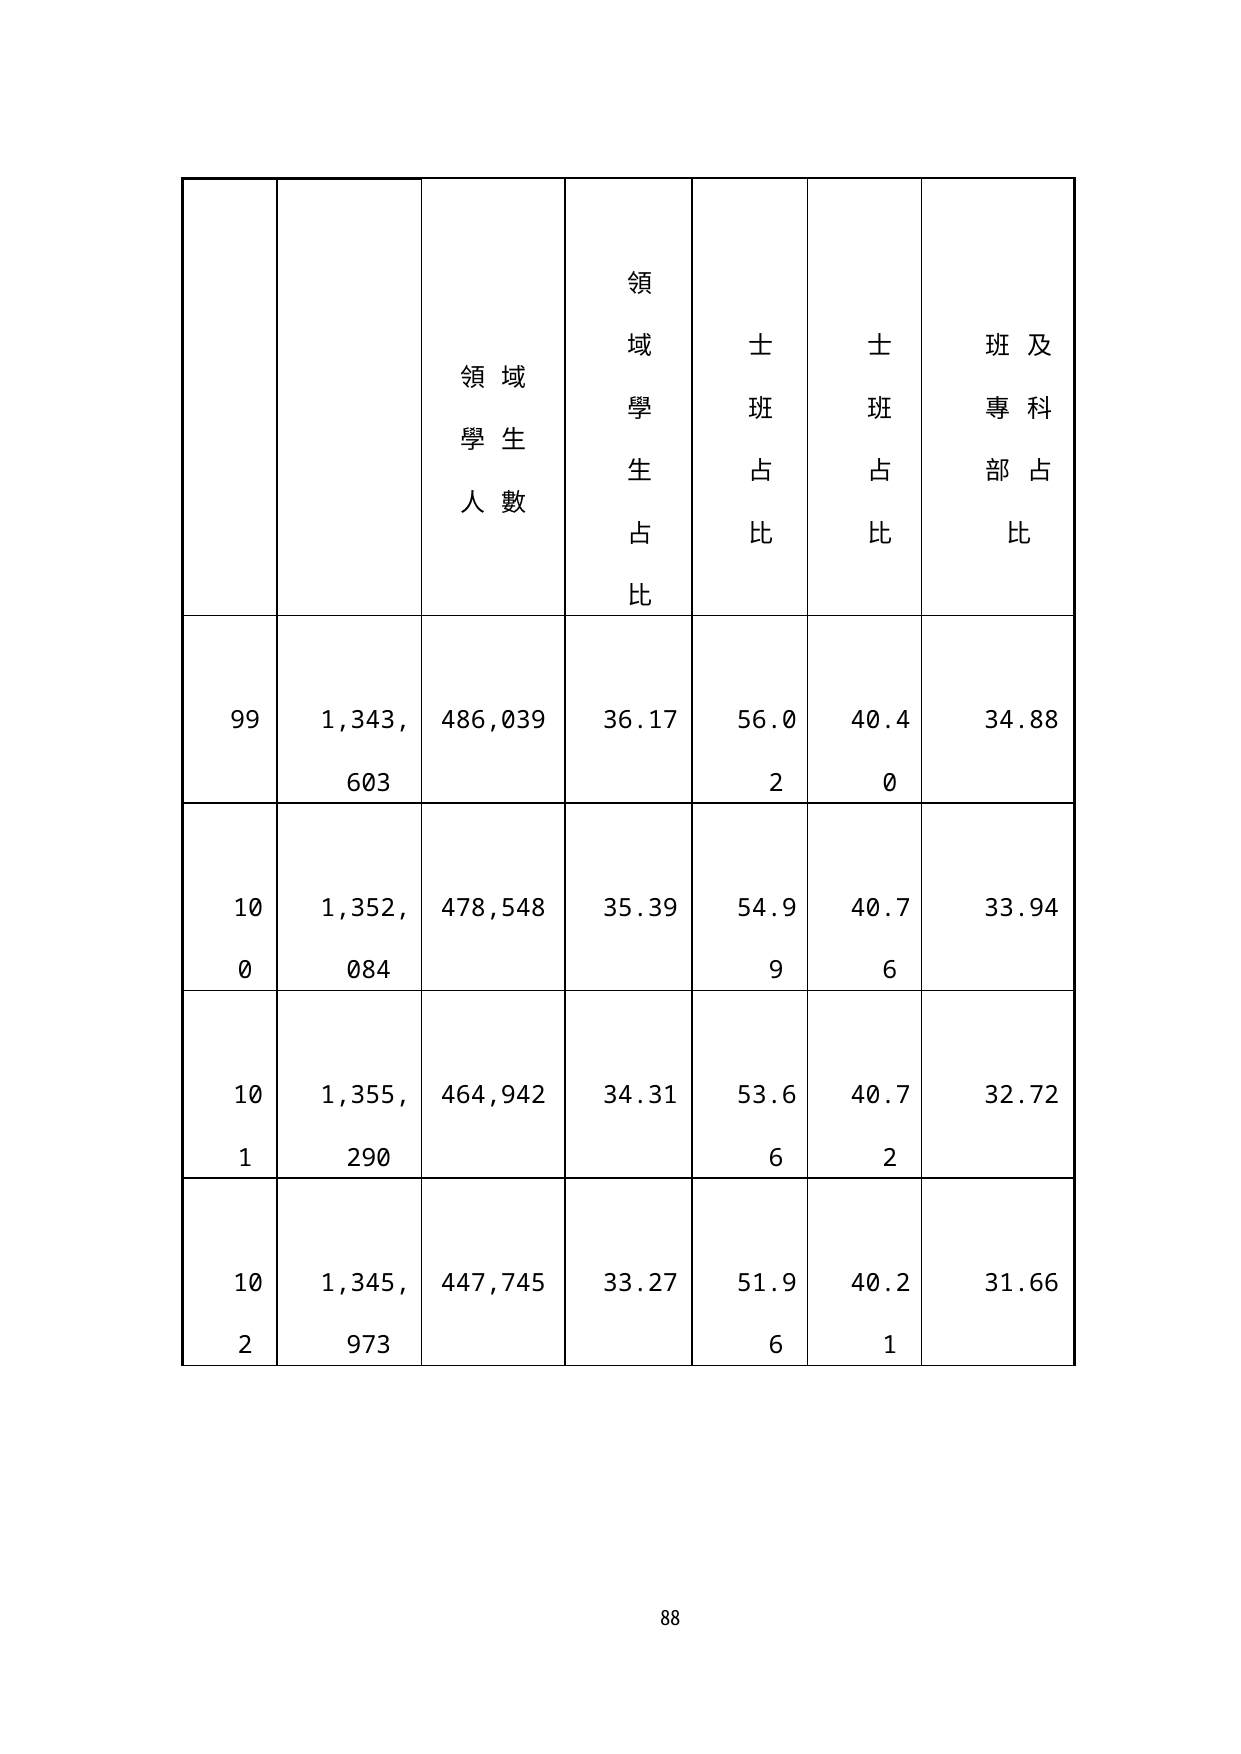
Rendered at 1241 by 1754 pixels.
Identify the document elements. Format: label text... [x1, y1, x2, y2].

table_cell 100 [184, 804, 276, 990]
table_cell 33.27 [566, 1179, 691, 1365]
table_header [278, 180, 421, 615]
table_cell 1,352,084 [278, 804, 421, 990]
table_cell 40.72 [808, 991, 921, 1177]
table_cell 486,039 [422, 616, 564, 802]
table_cell 478,548 [422, 804, 564, 990]
table_cell 士班占比 [693, 179, 807, 615]
table_cell 53.66 [693, 991, 807, 1177]
table_cell 1,355,290 [278, 991, 421, 1177]
table_cell 35.39 [566, 804, 691, 990]
table_cell 領域學生人數 [422, 179, 564, 615]
table_cell 54.99 [693, 804, 807, 990]
table_cell 士班占比 [808, 179, 921, 615]
table_cell 40.76 [808, 804, 921, 990]
table_cell 464,942 [422, 991, 564, 1177]
table_cell 34.31 [566, 991, 691, 1177]
table_cell 101 [184, 991, 276, 1177]
table_cell 1,343,603 [278, 616, 421, 802]
table_cell 31.66 [922, 1179, 1073, 1365]
table_cell 1,345,973 [278, 1179, 421, 1365]
table_cell 447,745 [422, 1179, 564, 1365]
table_cell 36.17 [566, 616, 691, 802]
table_cell 34.88 [922, 616, 1073, 802]
table_cell 51.96 [693, 1179, 807, 1365]
table_header [184, 180, 276, 615]
table_cell 102 [184, 1179, 276, 1365]
table_cell 班及專科部占比 [922, 179, 1073, 615]
table_cell 56.02 [693, 616, 807, 802]
table_cell 99 [184, 616, 276, 802]
table_cell 40.21 [808, 1179, 921, 1365]
table_cell 32.72 [922, 991, 1073, 1177]
table_cell 領域學生占比 [566, 179, 691, 615]
table_cell 33.94 [922, 804, 1073, 990]
table_cell 40.40 [808, 616, 921, 802]
